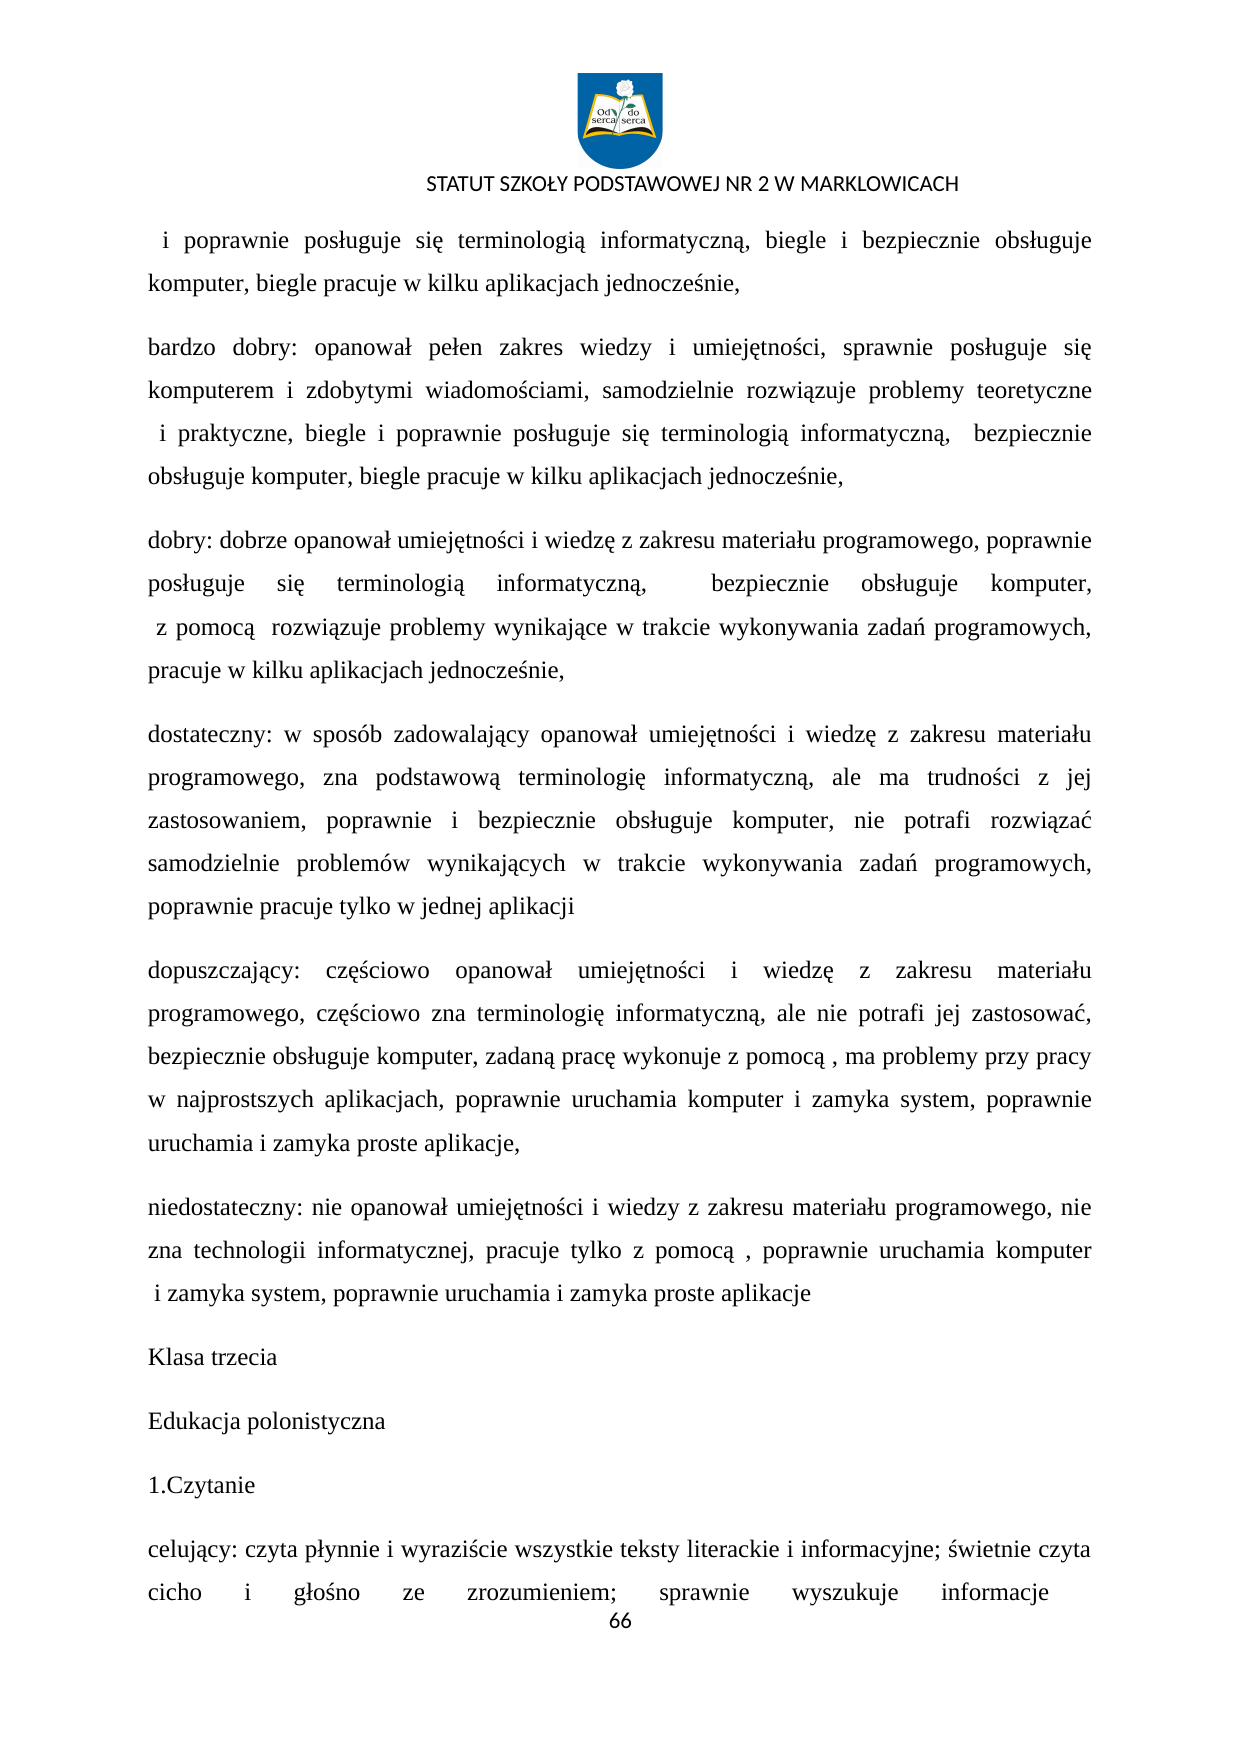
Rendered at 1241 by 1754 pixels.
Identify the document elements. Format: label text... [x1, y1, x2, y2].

text 1.Czytanie [148, 1470, 1093, 1498]
text niedostateczny: nie opanował umiejętności i wiedzy z zakresu materiału programowego, nie zna technologii informatycznej, pracuje tylko z pomocą , poprawnie uruchamia komputer i zamyka system, poprawnie uruchamia i zamyka proste aplikacje [148, 1192, 1093, 1307]
text dopuszczający: częściowo opanował umiejętności i wiedzę z zakresu materiału programowego, częściowo zna terminologię informatyczną, ale nie potrafi jej zastosować, bezpiecznie obsługuje komputer, zadaną pracę wykonuje z pomocą , ma problemy przy pracy w najprostszych aplikacjach, poprawnie uruchamia komputer i zamyka system, poprawnie uruchamia i zamyka proste aplikacje, [148, 955, 1093, 1156]
text dostateczny: w sposób zadowalający opanował umiejętności i wiedzę z zakresu materiału programowego, zna podstawową terminologię informatyczną, ale ma trudności z jej zastosowaniem, poprawnie i bezpiecznie obsługuje komputer, nie potrafi rozwiązać samodzielnie problemów wynikających w trakcie wykonywania zadań programowych, poprawnie pracuje tylko w jednej aplikacji [148, 719, 1093, 920]
text Klasa trzecia [148, 1342, 1093, 1371]
text Edukacja polonistyczna [148, 1406, 1093, 1434]
text celujący: czyta płynnie i wyraziście wszystkie teksty literackie i informacyjne; świetnie czyta cicho i głośno ze zrozumieniem; sprawnie wyszukuje informacje [148, 1534, 1093, 1606]
text i poprawnie posługuje się terminologią informatyczną, biegle i bezpiecznie obsługuje komputer, biegle pracuje w kilku aplikacjach jednocześnie, [148, 225, 1093, 297]
text dobry: dobrze opanował umiejętności i wiedzę z zakresu materiału programowego, poprawnie posługuje się terminologią informatyczną, bezpiecznie obsługuje komputer, z pomocą rozwiązuje problemy wynikające w trakcie wykonywania zadań programowych, pracuje w kilku aplikacjach jednocześnie, [148, 525, 1093, 683]
text bardzo dobry: opanował pełen zakres wiedzy i umiejętności, sprawnie posługuje się komputerem i zdobytymi wiadomościami, samodzielnie rozwiązuje problemy teoretyczne i praktyczne, biegle i poprawnie posługuje się terminologią informatyczną, bezpiecznie obsługuje komputer, biegle pracuje w kilku aplikacjach jednocześnie, [148, 332, 1093, 490]
